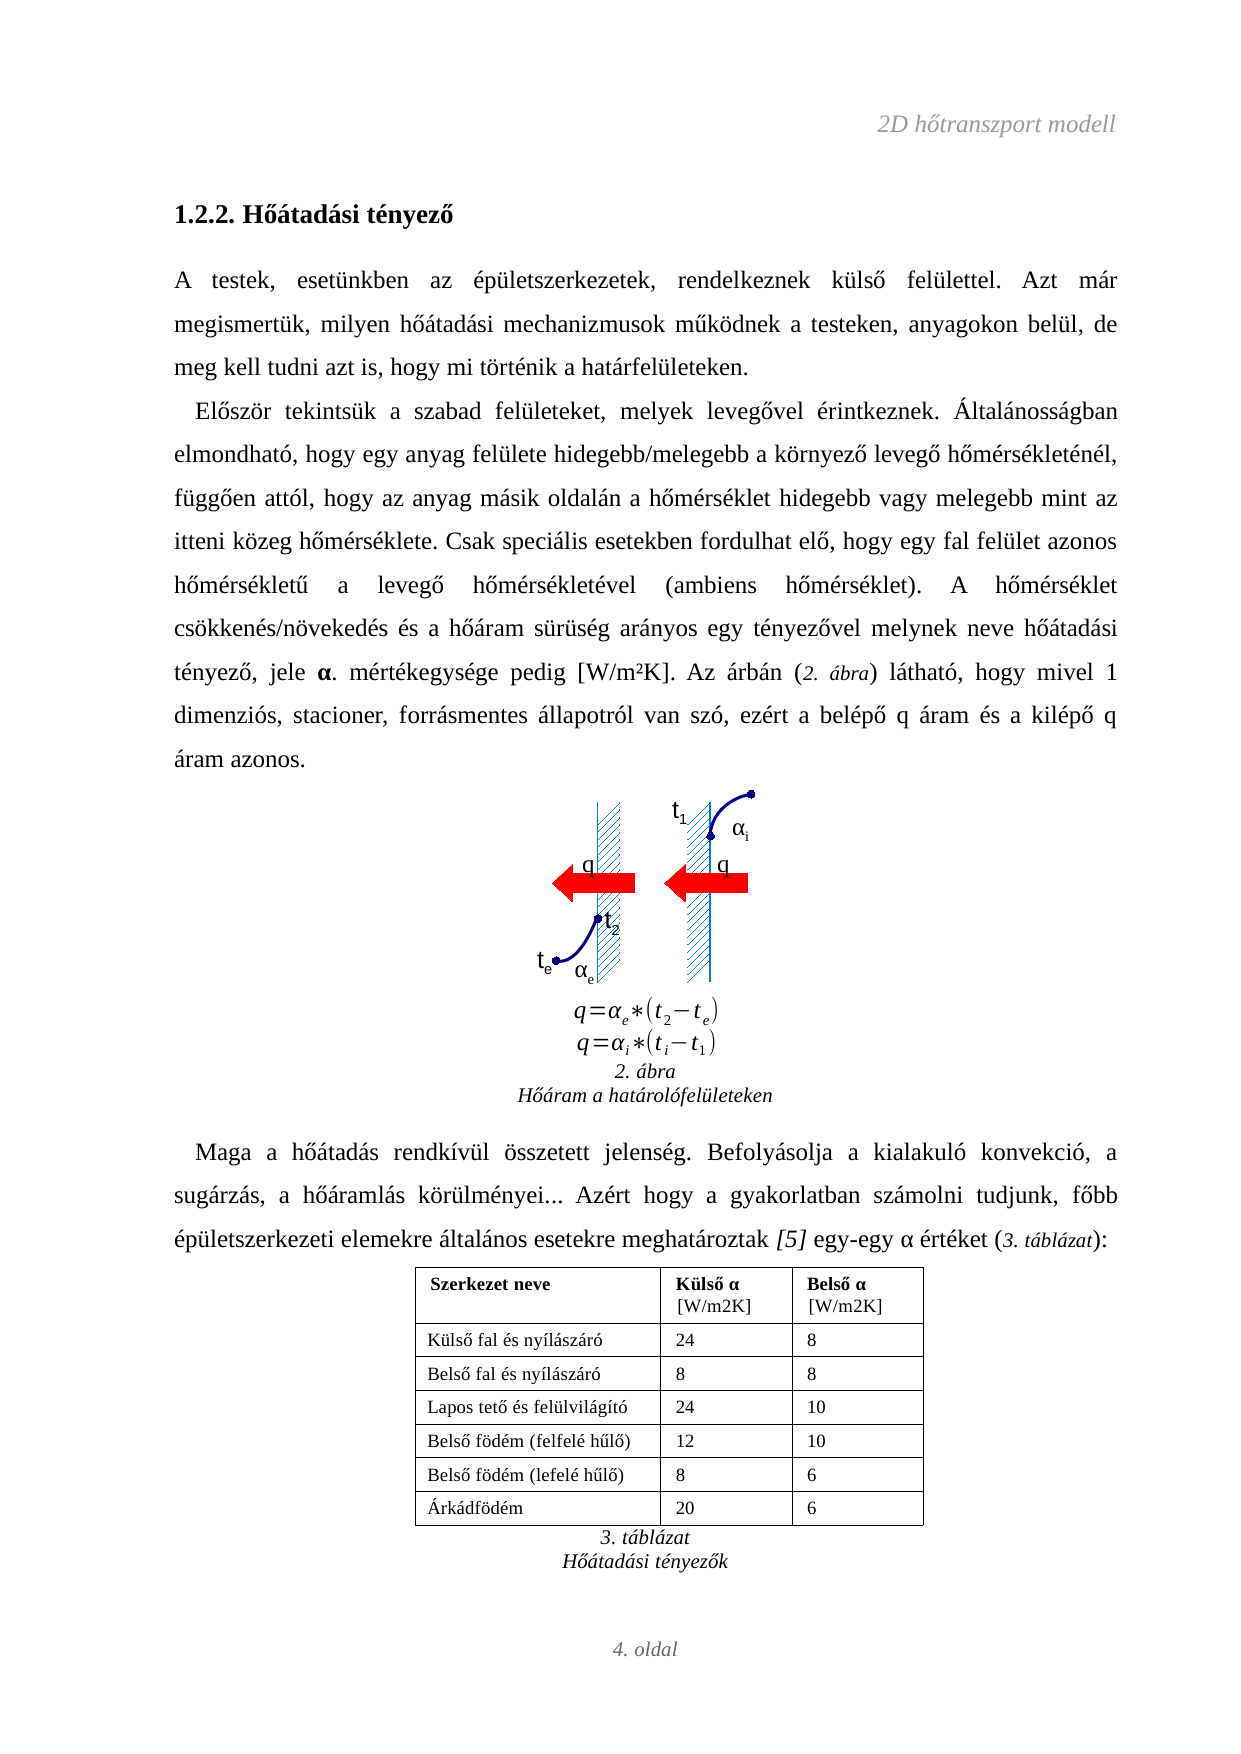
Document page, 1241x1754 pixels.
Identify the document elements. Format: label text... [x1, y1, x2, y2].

table_cell 20 [661, 1492, 792, 1524]
table_cell 6 [793, 1492, 923, 1524]
table_header Külső α [W/m2K] [661, 1268, 792, 1323]
text A testek, esetünkben az épületszerkezetek, rendelkeznek külső felülettel. Azt már megismertük, milyen hőátadási mechanizmusok működnek a testeken, anyagokon belül, de meg kell tudni azt is, hogy mi történik a határfelületeken. [174, 265, 1118, 381]
table_cell 8 [793, 1324, 923, 1356]
table_cell Külső fal és nyílászáró [416, 1324, 660, 1356]
table_cell 12 [661, 1425, 792, 1457]
subtitle Hőátadási tényező [174, 198, 1118, 229]
text Maga a hőátadás rendkívül összetett jelenség. Befolyásolja a kialakuló konvekció, a sugárzás, a hőáramlás körülményei... Azért hogy a gyakorlatban számolni tudjunk, főbb épületszerkezeti elemekre általános esetekre meghatároztak [5] egy-egy α értéket (3. táblázat): [174, 1136, 1118, 1252]
table_cell 24 [661, 1324, 792, 1356]
table_cell Belső födém (lefelé hűlő) [416, 1458, 660, 1491]
table_header Belső α [W/m2K] [793, 1268, 923, 1323]
table_cell 8 [661, 1458, 792, 1491]
text 3. táblázat [174, 1525, 1118, 1549]
table_header Szerkezet neve [416, 1268, 660, 1323]
text Először tekintsük a szabad felületeket, melyek levegővel érintkeznek. Általánosságban elmondható, hogy egy anyag felülete hidegebb/melegebb a környező levegő hőmérsékleténél, függően attól, hogy az anyag másik oldalán a hőmérséklet hidegebb vagy melegebb mint az itteni közeg hőmérséklete. Csak speciális esetekben fordulhat elő, hogy egy fal felület azonos hőmérsékletű a levegő hőmérsékletével (ambiens hőmérséklet). A hőmérséklet csökkenés/növekedés és a hőáram sürüség arányos egy tényezővel melynek neve hőátadási tényező, jele α. mértékegysége pedig [W/m²K]. Az árbán (2. ábra) látható, hogy mivel 1 dimenziós, stacioner, forrásmentes állapotról van szó, ezért a belépő q áram és a kilépő q áram azonos. [174, 396, 1118, 773]
table_cell 8 [661, 1357, 792, 1390]
table_cell Árkádfödém [416, 1492, 660, 1524]
text Hőátadási tényezők [174, 1549, 1118, 1573]
table_cell 10 [793, 1391, 923, 1424]
table_cell 6 [793, 1458, 923, 1491]
table_cell 24 [661, 1391, 792, 1424]
table_cell 8 [793, 1357, 923, 1390]
table_cell 10 [793, 1425, 923, 1457]
text Hőáram a határolófelületeken [174, 1083, 1118, 1107]
table_cell Belső födém (felfelé hűlő) [416, 1425, 660, 1457]
table_cell Lapos tető és felülvilágító [416, 1391, 660, 1424]
table_cell Belső fal és nyílászáró [416, 1357, 660, 1390]
text 2. ábra [174, 1059, 1118, 1083]
